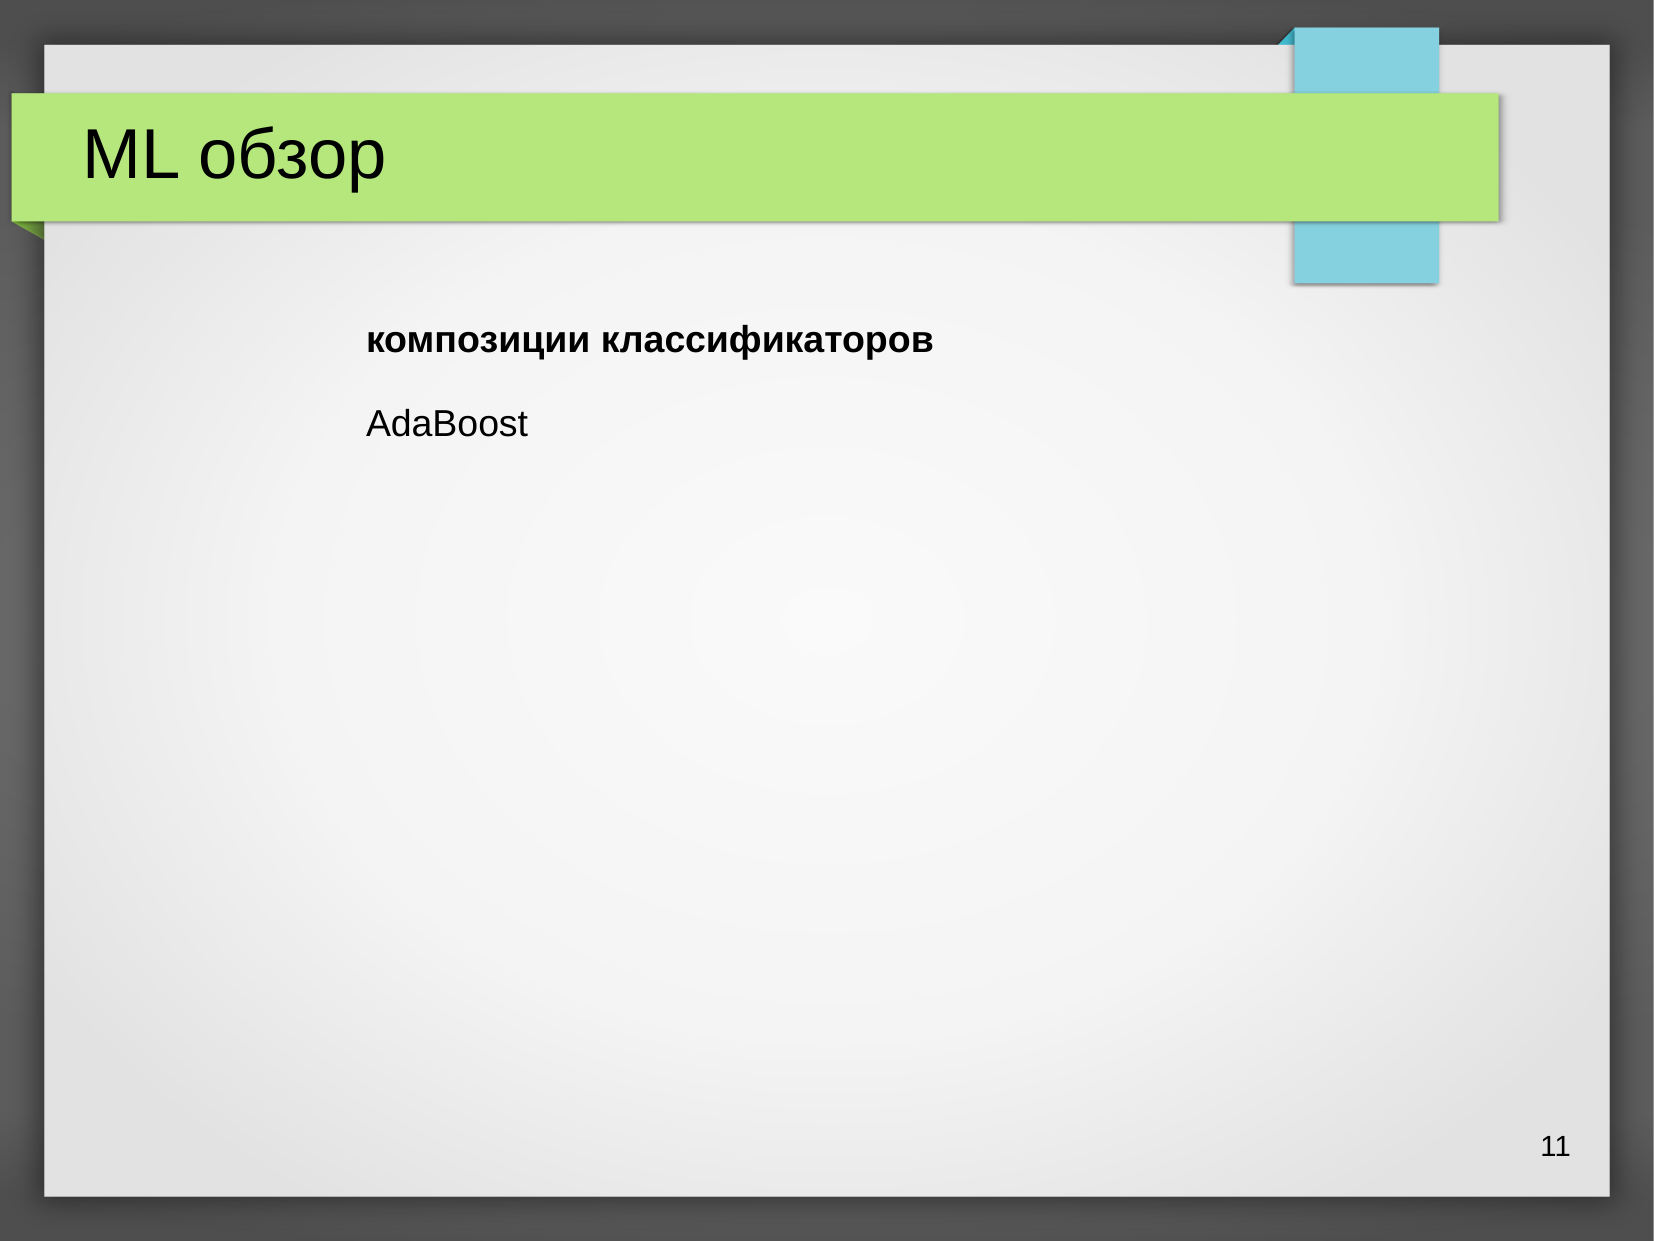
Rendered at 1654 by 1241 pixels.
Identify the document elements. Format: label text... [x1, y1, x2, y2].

title ML обзор [82, 118, 1406, 189]
picture [0, 0, 1654, 1241]
text_box композиции классификаторов AdaBoost [366, 318, 1040, 957]
